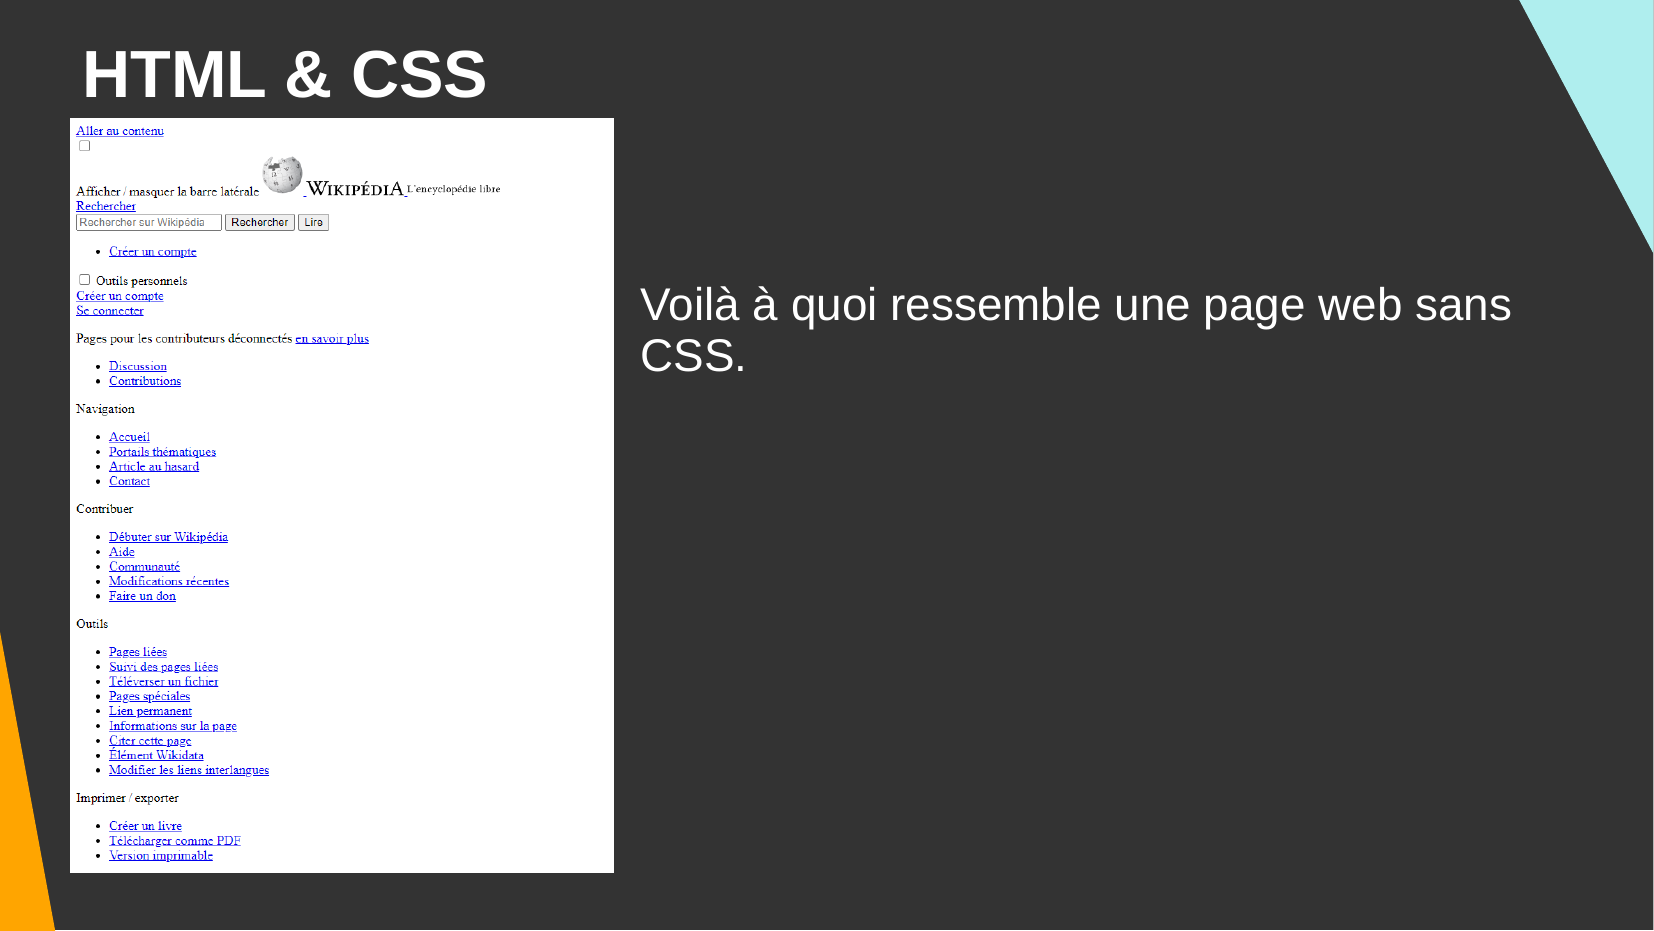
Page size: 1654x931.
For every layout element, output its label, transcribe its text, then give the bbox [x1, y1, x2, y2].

text_box Voilà à quoi ressemble une page web sans CSS. [625, 271, 1571, 441]
text_box [1519, 0, 1654, 255]
title HTML & CSS [82, 36, 1571, 114]
picture [70, 118, 614, 873]
text_box [0, 631, 56, 931]
